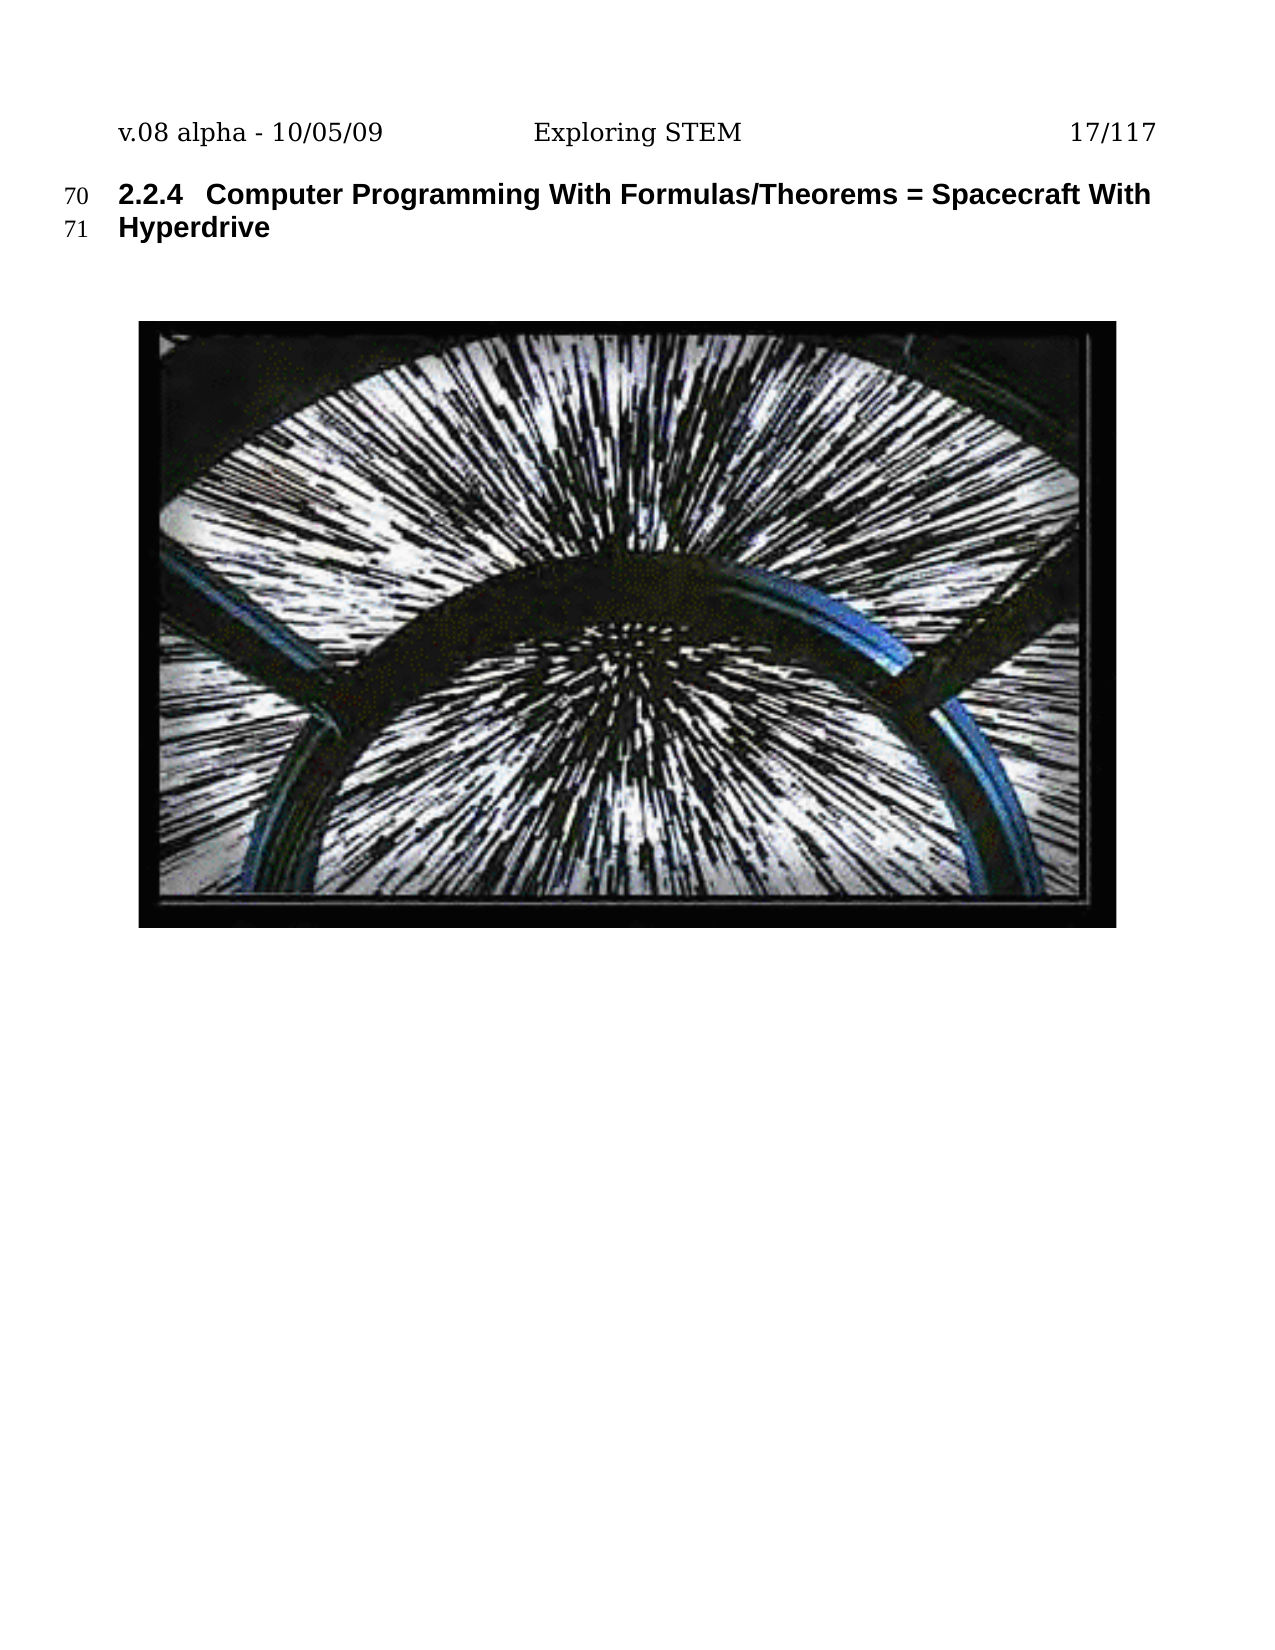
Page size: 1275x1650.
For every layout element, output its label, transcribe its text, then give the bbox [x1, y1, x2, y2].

subtitle Computer Programming With Formulas/Theorems = Spacecraft With Hyperdrive [118, 177, 1157, 244]
picture [138, 321, 1117, 928]
